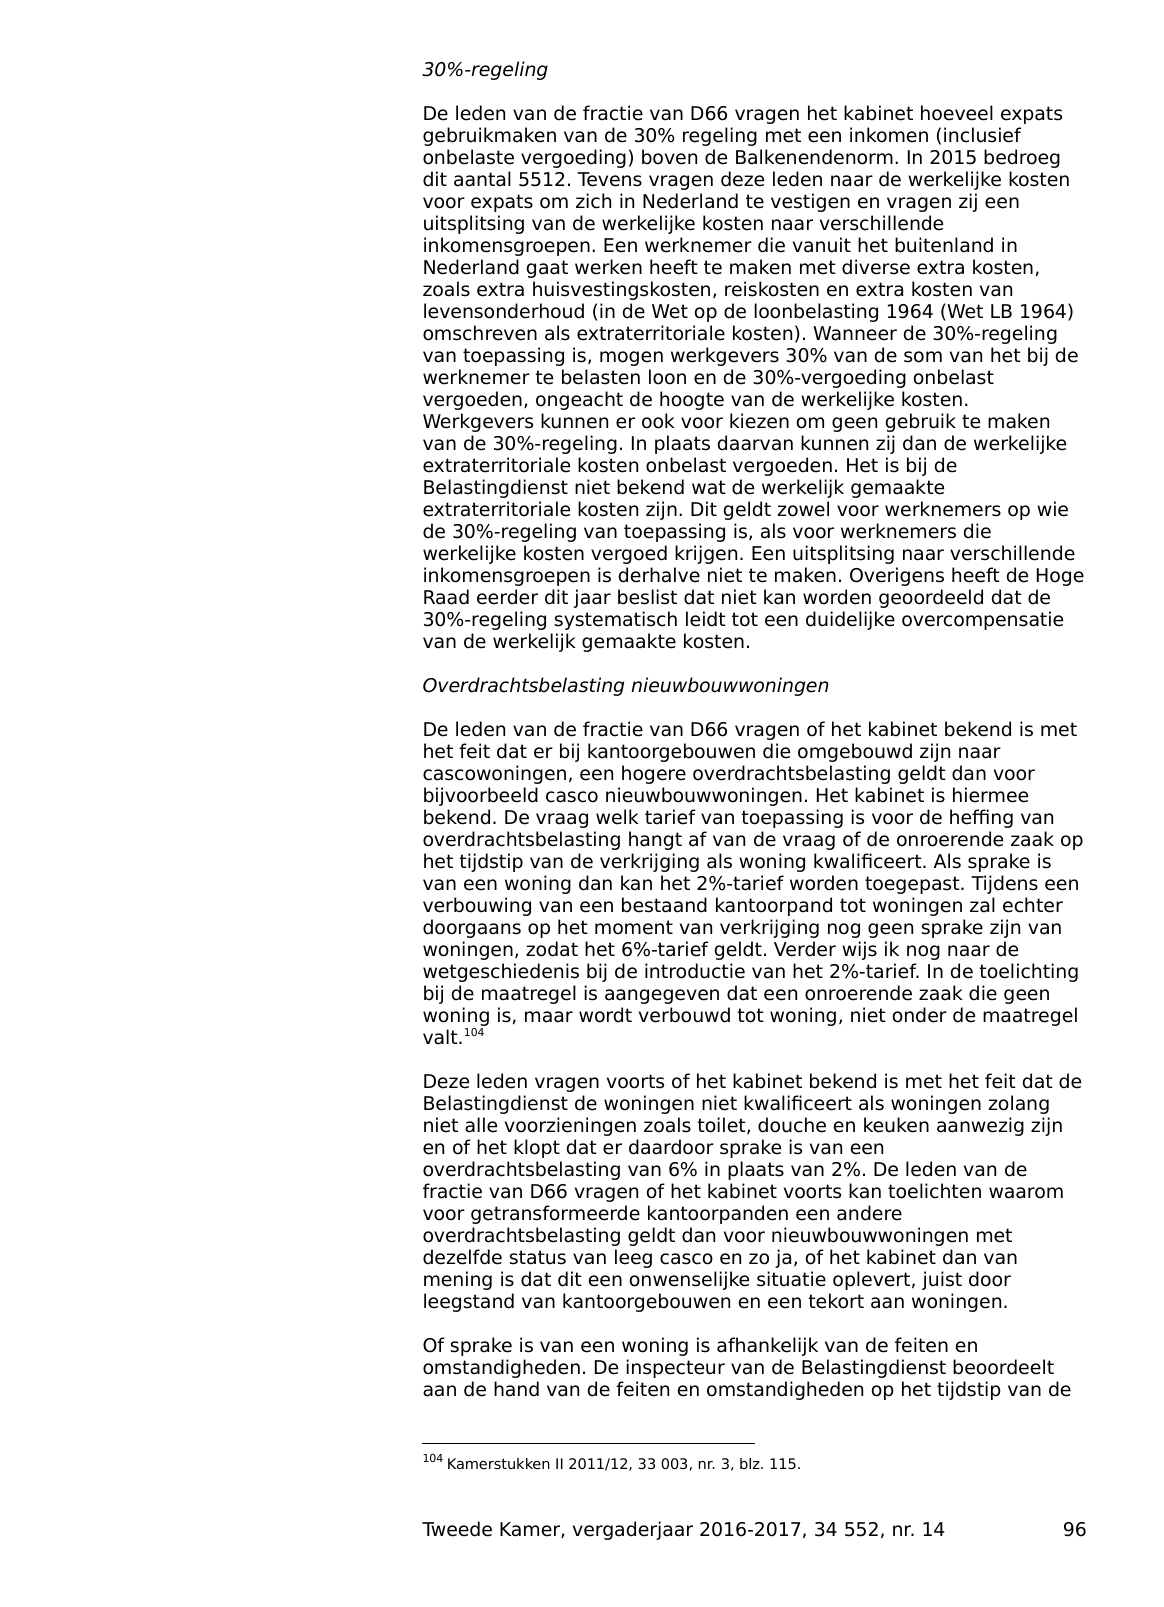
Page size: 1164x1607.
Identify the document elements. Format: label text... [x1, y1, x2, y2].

subtitle Overdrachtsbelasting nieuwbouwwoningen [422, 675, 1087, 697]
text Kamerstukken II 2011/12, 33 003, nr. 3, blz. 115. [422, 1452, 1087, 1474]
text Deze leden vragen voorts of het kabinet bekend is met het feit dat de Belastingdienst de woningen niet kwalificeert als woningen zolang niet alle voorzieningen zoals toilet, douche en keuken aanwezig zijn en of het klopt dat er daardoor sprake is van een overdrachtsbelasting van 6% in plaats van 2%. De leden van de fractie van D66 vragen of het kabinet voorts kan toelichten waarom voor getransformeerde kantoorpanden een andere overdrachtsbelasting geldt dan voor nieuwbouwwoningen met dezelfde status van leeg casco en zo ja, of het kabinet dan van mening is dat dit een onwenselijke situatie oplevert, juist door leegstand van kantoorgebouwen en een tekort aan woningen. [422, 1071, 1087, 1313]
subtitle 30%-regeling [422, 59, 1087, 81]
text De leden van de fractie van D66 vragen het kabinet hoeveel expats gebruikmaken van de 30% regeling met een inkomen (inclusief onbelaste vergoeding) boven de Balkenendenorm. In 2015 bedroeg dit aantal 5512. Tevens vragen deze leden naar de werkelijke kosten voor expats om zich in Nederland te vestigen en vragen zij een uitsplitsing van de werkelijke kosten naar verschillende inkomensgroepen. Een werknemer die vanuit het buitenland in Nederland gaat werken heeft te maken met diverse extra kosten, zoals extra huisvestingskosten, reiskosten en extra kosten van levensonderhoud (in de Wet op de loonbelasting 1964 (Wet LB 1964) omschreven als extraterritoriale kosten). Wanneer de 30%-regeling van toepassing is, mogen werkgevers 30% van de som van het bij de werknemer te belasten loon en de 30%-vergoeding onbelast vergoeden, ongeacht de hoogte van de werkelijke kosten. Werkgevers kunnen er ook voor kiezen om geen gebruik te maken van de 30%-regeling. In plaats daarvan kunnen zij dan de werkelijke extraterritoriale kosten onbelast vergoeden. Het is bij de Belastingdienst niet bekend wat de werkelijk gemaakte extraterritoriale kosten zijn. Dit geldt zowel voor werknemers op wie de 30%-regeling van toepassing is, als voor werknemers die werkelijke kosten vergoed krijgen. Een uitsplitsing naar verschillende inkomensgroepen is derhalve niet te maken. Overigens heeft de Hoge Raad eerder dit jaar beslist dat niet kan worden geoordeeld dat de 30%-regeling systematisch leidt tot een duidelijke overcompensatie van de werkelijk gemaakte kosten. [422, 103, 1087, 653]
text De leden van de fractie van D66 vragen of het kabinet bekend is met het feit dat er bij kantoorgebouwen die omgebouwd zijn naar cascowoningen, een hogere overdrachtsbelasting geldt dan voor bijvoorbeeld casco nieuwbouwwoningen. Het kabinet is hiermee bekend. De vraag welk tarief van toepassing is voor de heffing van overdrachtsbelasting hangt af van de vraag of de onroerende zaak op het tijdstip van de verkrijging als woning kwalificeert. Als sprake is van een woning dan kan het 2%-tarief worden toegepast. Tijdens een verbouwing van een bestaand kantoorpand tot woningen zal echter doorgaans op het moment van verkrijging nog geen sprake zijn van woningen, zodat het 6%-tarief geldt. Verder wijs ik nog naar de wetgeschiedenis bij de introductie van het 2%-tarief. In de toelichting bij de maatregel is aangegeven dat een onroerende zaak die geen woning is, maar wordt verbouwd tot woning, niet onder de maatregel valt. [422, 719, 1087, 1049]
text Of sprake is van een woning is afhankelijk van de feiten en omstandigheden. De inspecteur van de Belastingdienst beoordeelt aan de hand van de feiten en omstandigheden op het tijdstip van de [422, 1335, 1087, 1401]
